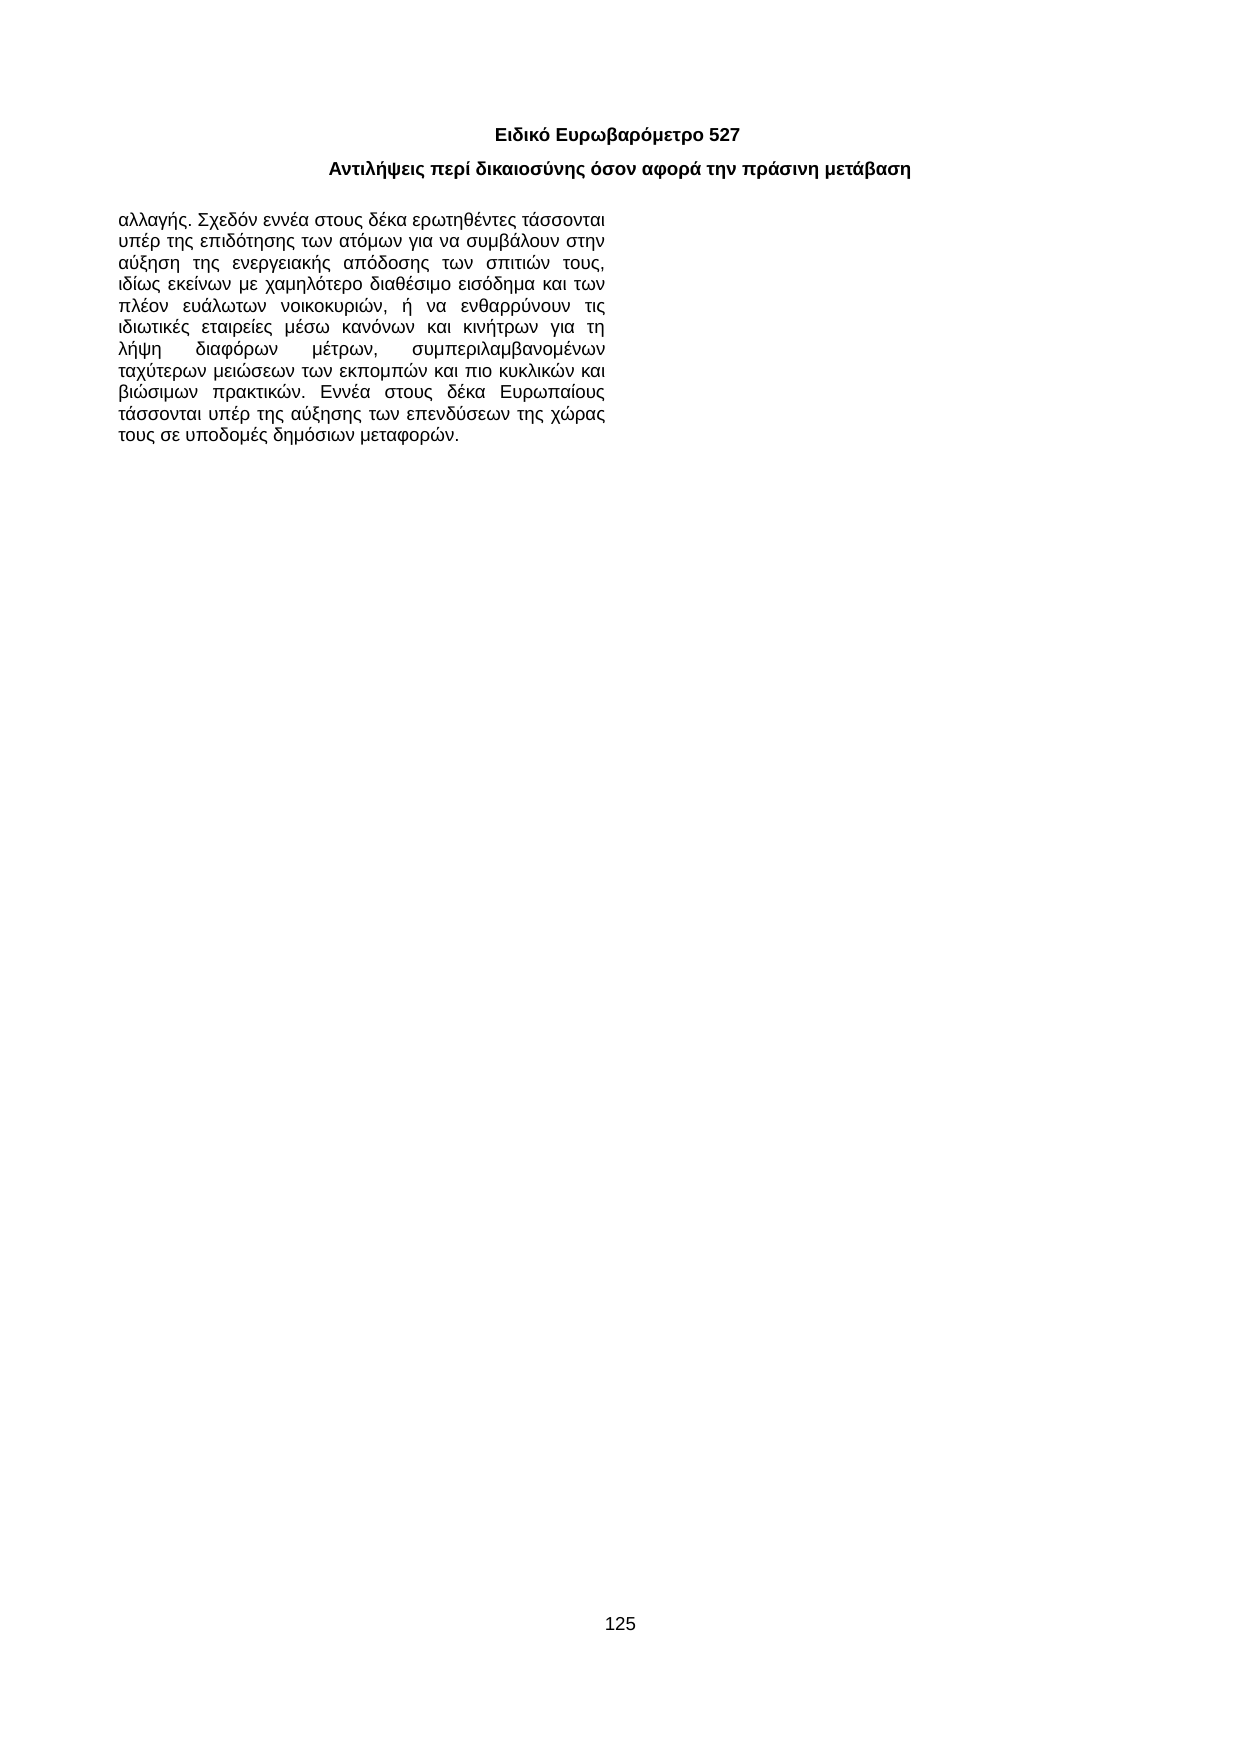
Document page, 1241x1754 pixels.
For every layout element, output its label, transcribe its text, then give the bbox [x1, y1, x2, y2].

text αλλαγής. Σχεδόν εννέα στους δέκα ερωτηθέντες τάσσονται υπέρ της επιδότησης των ατόμων για να συμβάλουν στην αύξηση της ενεργειακής απόδοσης των σπιτιών τους, ιδίως εκείνων με χαμηλότερο διαθέσιμο εισόδημα και των πλέον ευάλωτων νοικοκυριών, ή να ενθαρρύνουν τις ιδιωτικές εταιρείες μέσω κανόνων και κινήτρων για τη λήψη διαφόρων μέτρων, συμπεριλαμβανομένων ταχύτερων μειώσεων των εκπομπών και πιο κυκλικών και βιώσιμων πρακτικών. Εννέα στους δέκα Ευρωπαίους τάσσονται υπέρ της αύξησης των επενδύσεων της χώρας τους σε υποδομές δημόσιων μεταφορών. [118, 208, 605, 446]
